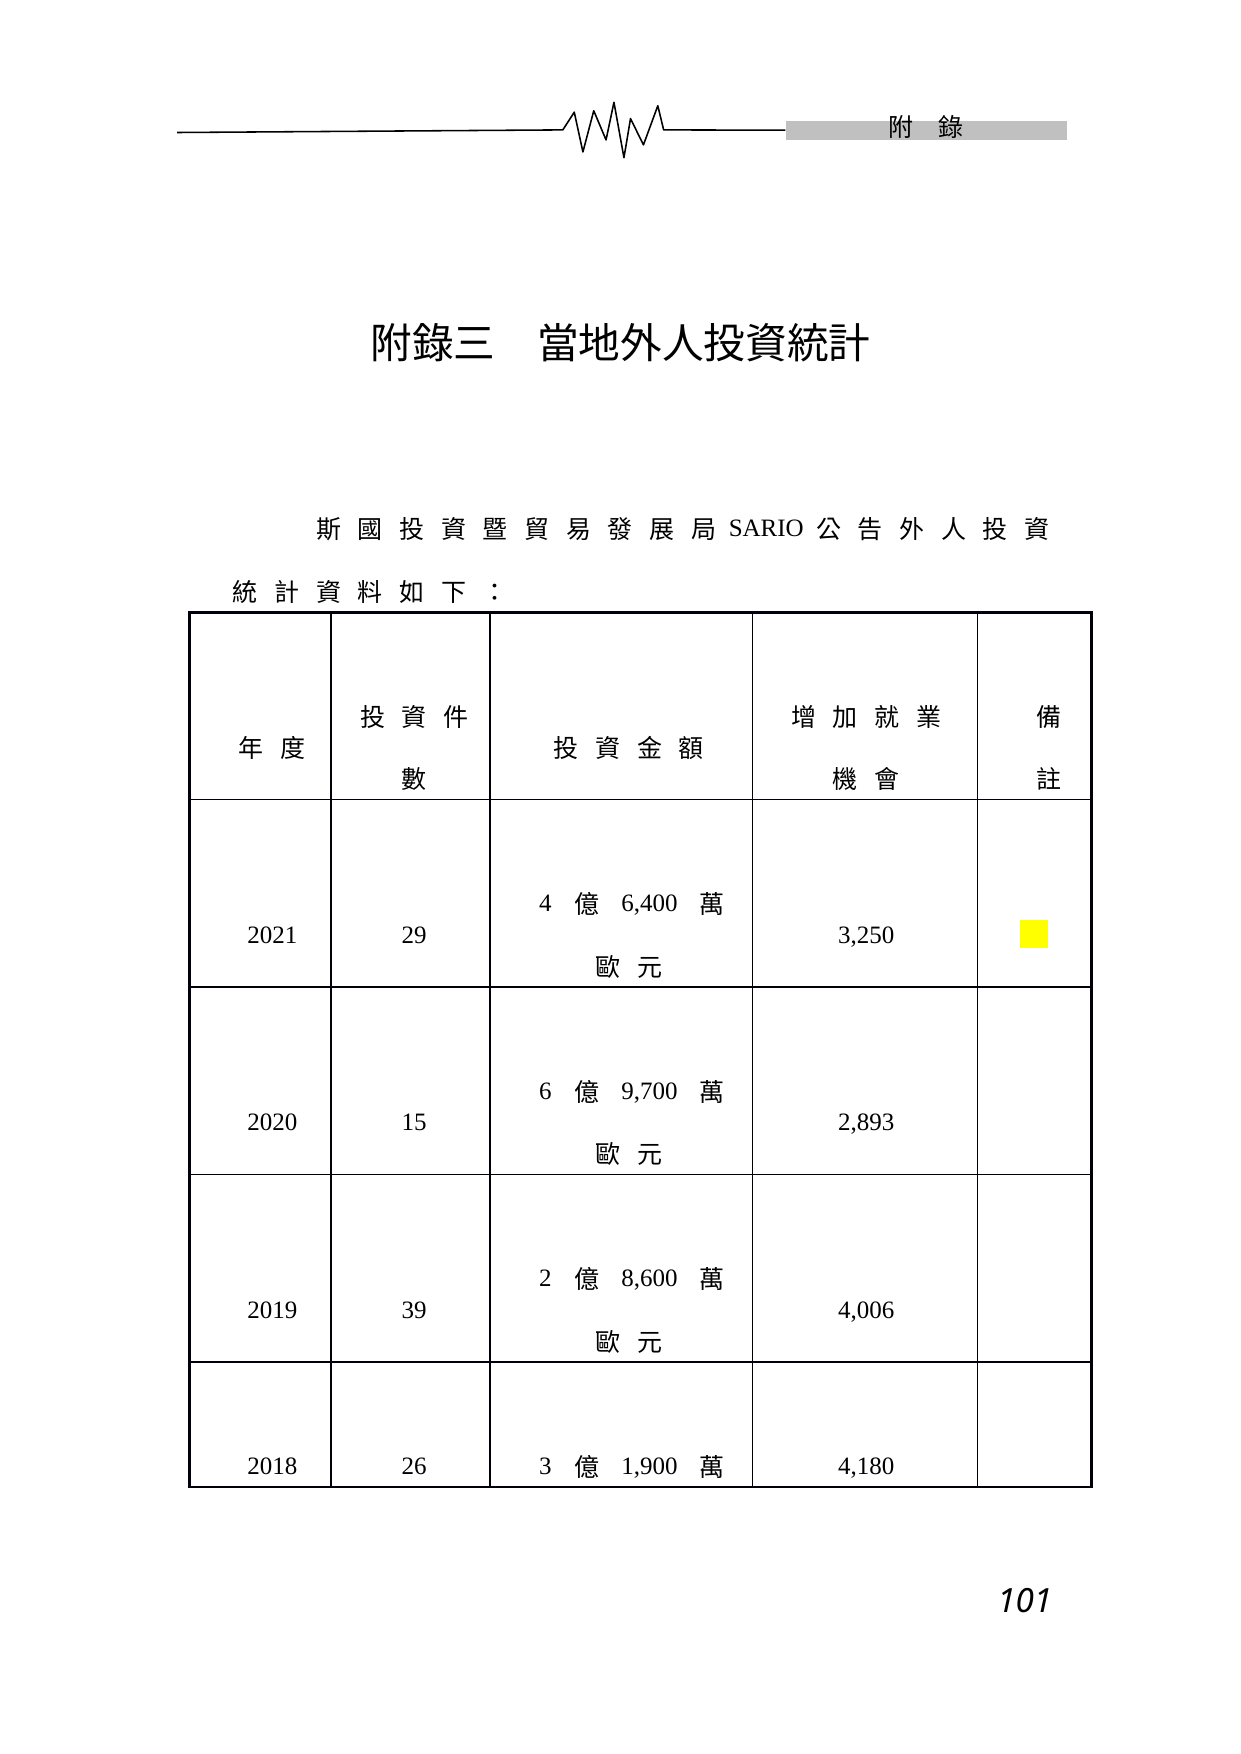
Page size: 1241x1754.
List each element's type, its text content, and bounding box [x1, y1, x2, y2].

table_cell 2,893 [753, 988, 977, 1174]
table_cell 2021 [191, 800, 330, 986]
text 附錄三 當地外人投資統計 [183, 299, 1058, 361]
table_cell 4億6,400萬歐元 [491, 800, 752, 986]
table_cell 39 [332, 1175, 489, 1361]
table_cell 15 [332, 988, 489, 1174]
table_cell 2018 [191, 1363, 330, 1486]
table_cell 2019 [191, 1175, 330, 1361]
table_cell [978, 1363, 1090, 1486]
table_cell 26 [332, 1363, 489, 1486]
table_cell [978, 1175, 1090, 1361]
table_cell 3億1,900萬 [491, 1363, 752, 1486]
table_cell [978, 988, 1090, 1174]
table_header 投資金額 [491, 614, 752, 799]
table_cell [978, 800, 1090, 986]
text 斯國投資暨貿易發展局SARIO公告外人投資統計資料如下： [224, 486, 1058, 611]
table_cell 6億9,700萬歐元 [491, 988, 752, 1174]
table_cell 4,006 [753, 1175, 977, 1361]
table_cell 29 [332, 800, 489, 986]
table_header 投資件數 [332, 614, 489, 799]
table_cell 4,180 [753, 1363, 977, 1486]
table_cell 2億8,600萬歐元 [491, 1175, 752, 1361]
table_header 增加就業機會 [753, 614, 977, 799]
table_header 年度 [191, 614, 330, 799]
table_cell 3,250 [753, 800, 977, 986]
table_header 備註 [978, 614, 1090, 799]
table_cell 2020 [191, 988, 330, 1174]
